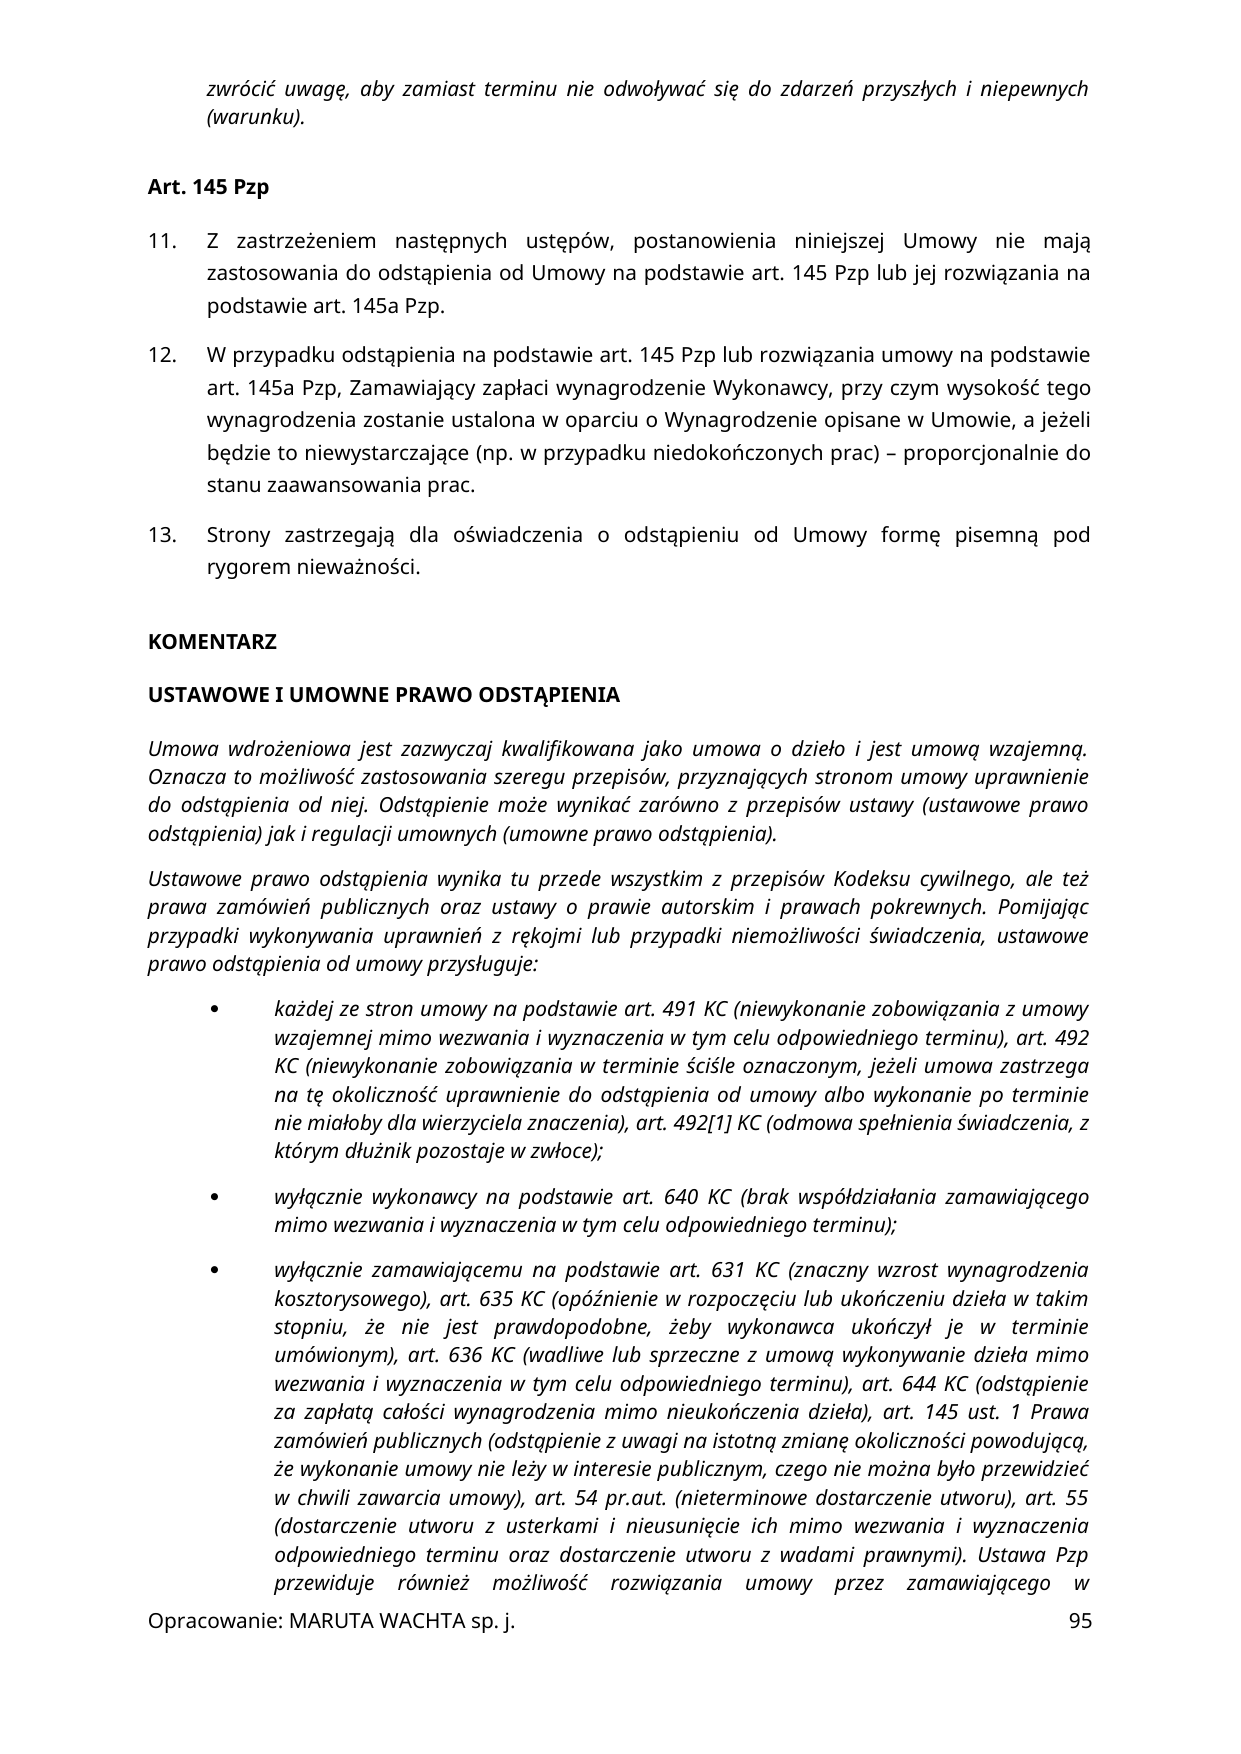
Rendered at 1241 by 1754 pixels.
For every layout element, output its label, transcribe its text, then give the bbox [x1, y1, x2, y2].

list wyłącznie zamawiającemu na podstawie art. 631 KC (znaczny wzrost wynagrodzenia kosztorysowego), art. 635 KC (opóźnienie w rozpoczęciu lub ukończeniu dzieła w takim stopniu, że nie jest prawdopodobne, żeby wykonawca ukończył je w terminie umówionym), art. 636 KC (wadliwe lub sprzeczne z umową wykonywanie dzieła mimo wezwania i wyznaczenia w tym celu odpowiedniego terminu), art. 644 KC (odstąpienie za zapłatą całości wynagrodzenia mimo nieukończenia dzieła), art. 145 ust. 1 Prawa zamówień publicznych (odstąpienie z uwagi na istotną zmianę okoliczności powodującą, że wykonanie umowy nie leży w interesie publicznym, czego nie można było przewidzieć w chwili zawarcia umowy), art. 54 pr.aut. (nieterminowe dostarczenie utworu), art. 55 (dostarczenie utworu z usterkami i nieusunięcie ich mimo wezwania i wyznaczenia odpowiedniego terminu oraz dostarczenie utworu z wadami prawnymi). Ustawa Pzp przewiduje również możliwość rozwiązania umowy przez zamawiającego w [211, 1255, 1093, 1597]
list Strony zastrzegają dla oświadczenia o odstąpieniu od Umowy formę pisemną pod rygorem nieważności. [148, 520, 1093, 581]
list wyłącznie wykonawcy na podstawie art. 640 KC (brak współdziałania zamawiającego mimo wezwania i wyznaczenia w tym celu odpowiedniego terminu); [211, 1182, 1093, 1239]
text USTAWOWE I UMOWNE PRAWO ODSTĄPIENIA [148, 680, 1093, 709]
text zwrócić uwagę, aby zamiast terminu nie odwoływać się do zdarzeń przyszłych i niepewnych (warunku). [207, 74, 1093, 131]
text Ustawowe prawo odstąpienia wynika tu przede wszystkim z przepisów Kodeksu cywilnego, ale też prawa zamówień publicznych oraz ustawy o prawie autorskim i prawach pokrewnych. Pomijając przypadki wykonywania uprawnień z rękojmi lub przypadki niemożliwości świadczenia, ustawowe prawo odstąpienia od umowy przysługuje: [148, 864, 1093, 978]
text Art. 145 Pzp [148, 172, 1093, 201]
list Z zastrzeżeniem następnych ustępów, postanowienia niniejszej Umowy nie mają zastosowania do odstąpienia od Umowy na podstawie art. 145 Pzp lub jej rozwiązania na podstawie art. 145a Pzp. [148, 226, 1093, 319]
text KOMENTARZ [148, 627, 1093, 655]
list W przypadku odstąpienia na podstawie art. 145 Pzp lub rozwiązania umowy na podstawie art. 145a Pzp, Zamawiający zapłaci wynagrodzenie Wykonawcy, przy czym wysokość tego wynagrodzenia zostanie ustalona w oparciu o Wynagrodzenie opisane w Umowie, a jeżeli będzie to niewystarczające (np. w przypadku niedokończonych prac) – proporcjonalnie do stanu zaawansowania prac. [148, 340, 1093, 499]
text Umowa wdrożeniowa jest zazwyczaj kwalifikowana jako umowa o dzieło i jest umową wzajemną. Oznacza to możliwość zastosowania szeregu przepisów, przyznających stronom umowy uprawnienie do odstąpienia od niej. Odstąpienie może wynikać zarówno z przepisów ustawy (ustawowe prawo odstąpienia) jak i regulacji umownych (umowne prawo odstąpienia). [148, 734, 1093, 847]
list każdej ze stron umowy na podstawie art. 491 KC (niewykonanie zobowiązania z umowy wzajemnej mimo wezwania i wyznaczenia w tym celu odpowiedniego terminu), art. 492 KC (niewykonanie zobowiązania w terminie ściśle oznaczonym, jeżeli umowa zastrzega na tę okoliczność uprawnienie do odstąpienia od umowy albo wykonanie po terminie nie miałoby dla wierzyciela znaczenia), art. 492[1] KC (odmowa spełnienia świadczenia, z którym dłużnik pozostaje w zwłoce); [211, 994, 1093, 1165]
